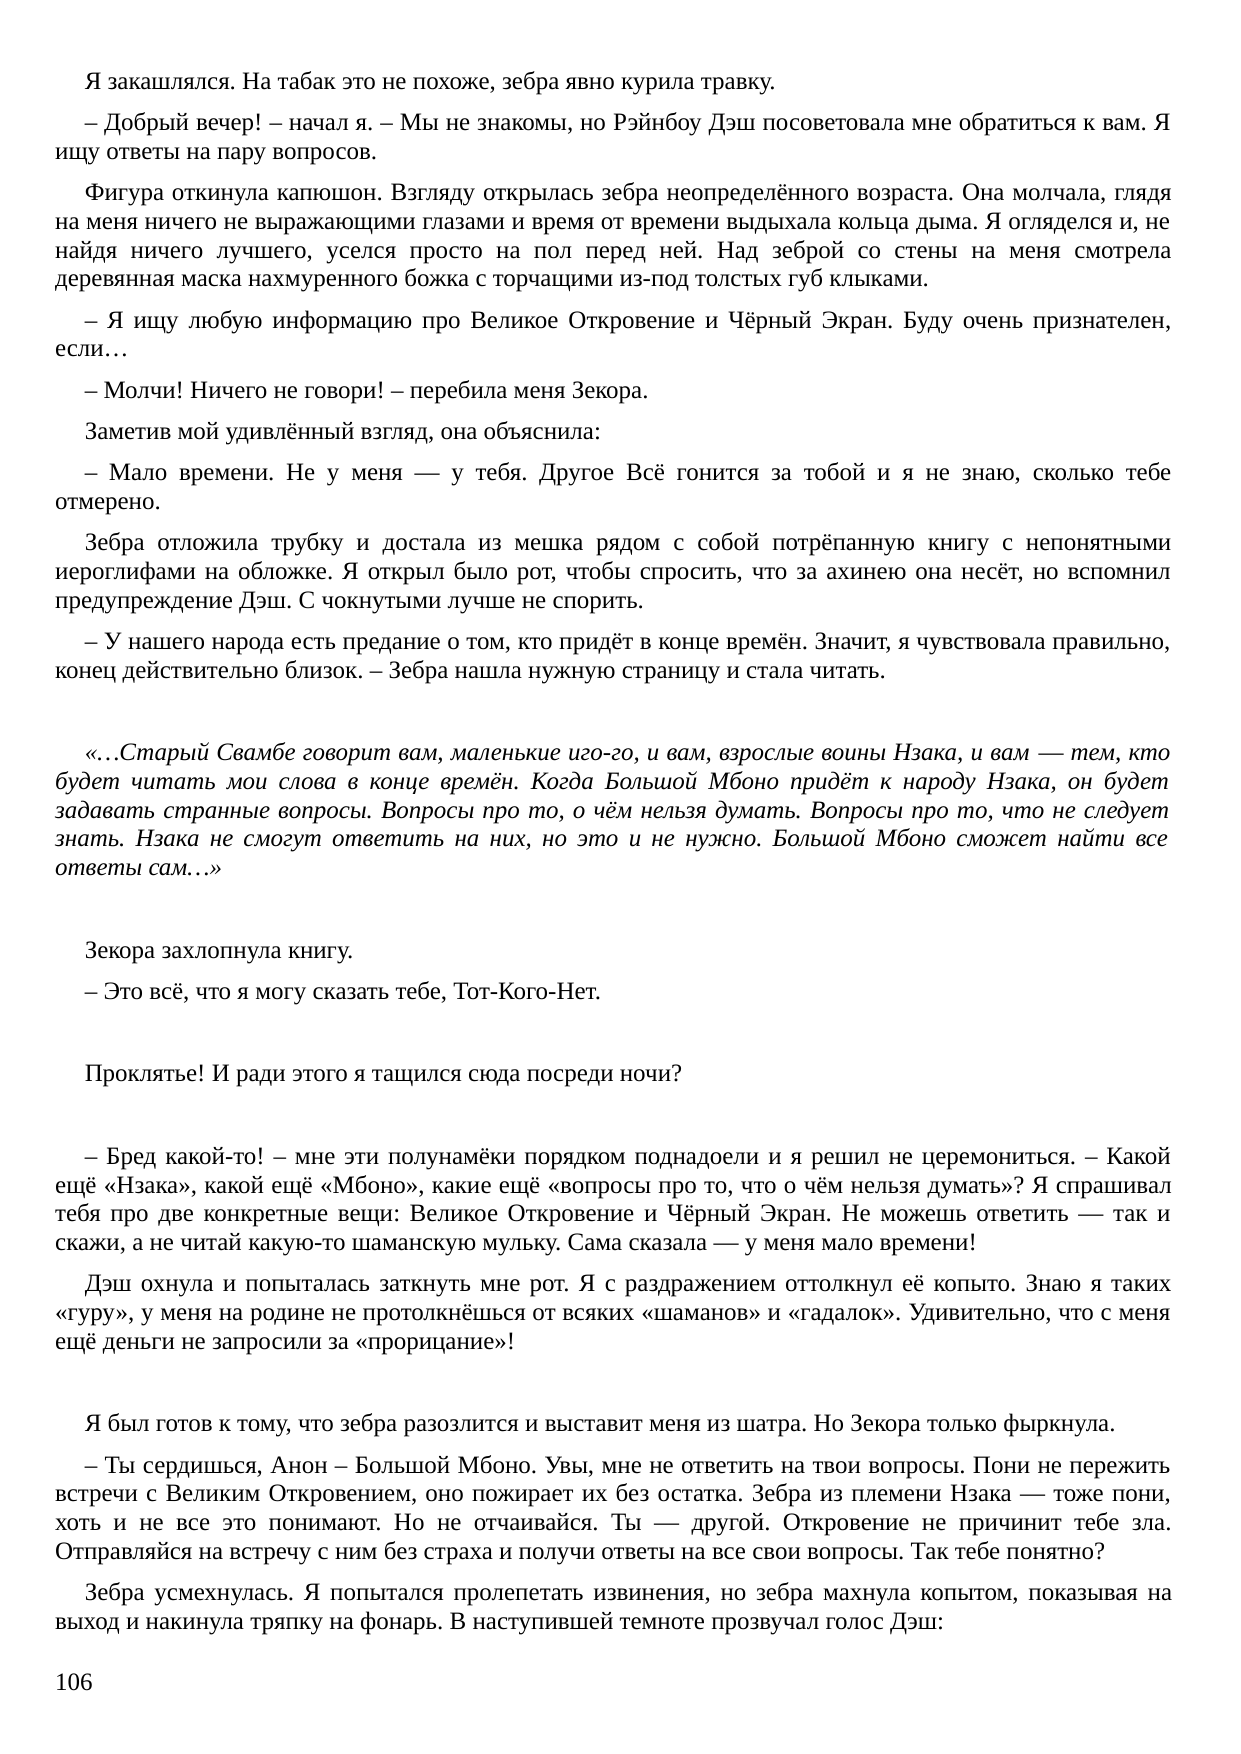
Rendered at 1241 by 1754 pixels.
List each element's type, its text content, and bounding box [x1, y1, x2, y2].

text – Бред какой-то! – мне эти полунамёки порядком поднадоели и я решил не церемониться. – Какой ещё «Нзака», какой ещё «Мбоно», какие ещё «вопросы про то, что о чём нельзя думать»? Я спрашивал тебя про две конкретные вещи: Великое Откровение и Чёрный Экран. Не можешь ответить — так и скажи, а не читай какую-то шаманскую мульку. Сама сказала — у меня мало времени! [55, 1141, 1173, 1256]
text Зебра усмехнулась. Я попытался пролепетать извинения, но зебра махнула копытом, показывая на выход и накинула тряпку на фонарь. В наступившей темноте прозвучал голос Дэш: [55, 1577, 1173, 1635]
text – Это всё, что я могу сказать тебе, Тот-Кого-Нет. [55, 976, 1173, 1005]
text – У нашего народа есть предание о том, кто придёт в конце времён. Значит, я чувствовала правильно, конец действительно близок. – Зебра нашла нужную страницу и стала читать. [55, 626, 1173, 683]
text Проклятье! И ради этого я тащился сюда посреди ночи? [55, 1058, 1173, 1087]
text – Молчи! Ничего не говори! – перебила меня Зекора. [55, 375, 1173, 403]
text «…Старый Свамбе говорит вам, маленькие иго-го, и вам, взрослые воины Нзака, и вам — тем, кто будет читать мои слова в конце времён. Когда Большой Мбоно придёт к народу Нзака, он будет задавать странные вопросы. Вопросы про то, о чём нельзя думать. Вопросы про то, что не следует знать. Нзака не смогут ответить на них, но это и не нужно. Большой Мбоно сможет найти все ответы сам…» [55, 737, 1173, 881]
text – Добрый вечер! – начал я. – Мы не знакомы, но Рэйнбоу Дэш посоветовала мне обратиться к вам. Я ищу ответы на пару вопросов. [55, 107, 1173, 165]
text Зебра отложила трубку и достала из мешка рядом с собой потрёпанную книгу с непонятными иероглифами на обложке. Я открыл было рот, чтобы спросить, что за ахинею она несёт, но вспомнил предупреждение Дэш. С чокнутыми лучше не спорить. [55, 527, 1173, 613]
text Заметив мой удивлённый взгляд, она объяснила: [55, 416, 1173, 445]
text – Мало времени. Не у меня — у тебя. Другое Всё гонится за тобой и я не знаю, сколько тебе отмерено. [55, 457, 1173, 515]
text Я был готов к тому, что зебра разозлится и выставит меня из шатра. Но Зекора только фыркнула. [55, 1408, 1173, 1437]
text Дэш охнула и попыталась заткнуть мне рот. Я с раздражением оттолкнул её копыто. Знаю я таких «гуру», у меня на родине не протолкнёшься от всяких «шаманов» и «гадалок». Удивительно, что с меня ещё деньги не запросили за «прорицание»! [55, 1268, 1173, 1355]
text Зекора захлопнула книгу. [55, 935, 1173, 963]
text Фигура откинула капюшон. Взгляду открылась зебра неопределённого возраста. Она молчала, глядя на меня ничего не выражающими глазами и время от времени выдыхала кольца дыма. Я огляделся и, не найдя ничего лучшего, уселся просто на пол перед ней. Над зеброй со стены на меня смотрела деревянная маска нахмуренного божка с торчащими из-под толстых губ клыками. [55, 177, 1173, 292]
text – Я ищу любую информацию про Великое Откровение и Чёрный Экран. Буду очень признателен, если… [55, 305, 1173, 362]
text Я закашлялся. На табак это не похоже, зебра явно курила травку. [55, 66, 1173, 95]
text – Ты сердишься, Анон – Большой Мбоно. Увы, мне не ответить на твои вопросы. Пони не пережить встречи с Великим Откровением, оно пожирает их без остатка. Зебра из племени Нзака — тоже пони, хоть и не все это понимают. Но не отчаивайся. Ты — другой. Откровение не причинит тебе зла. Отправляйся на встречу с ним без страха и получи ответы на все свои вопросы. Так тебе понятно? [55, 1450, 1173, 1565]
